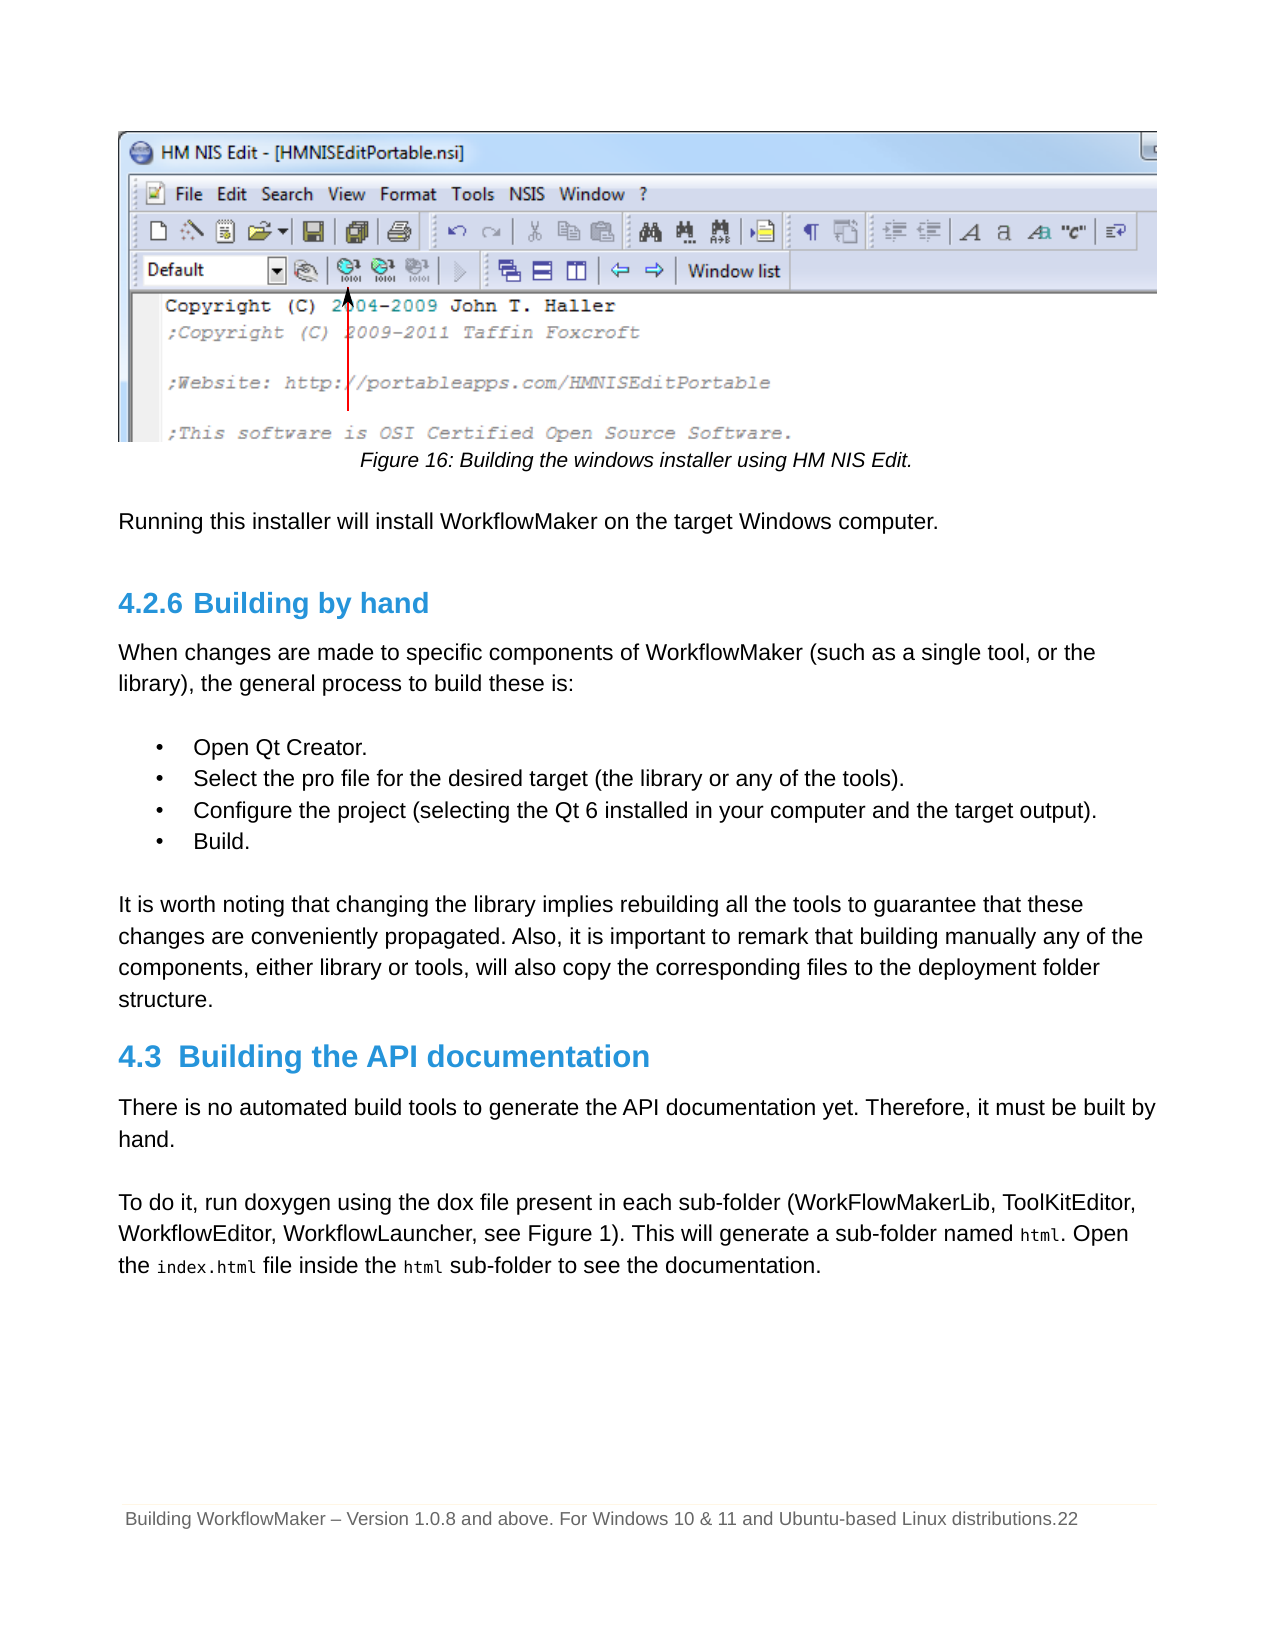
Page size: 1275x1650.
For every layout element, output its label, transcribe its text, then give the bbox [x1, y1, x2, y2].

text When changes are made to specific components of WorkflowMaker (such as a single tool, or the library), the general process to build these is: [118, 639, 1157, 697]
subtitle Building by hand [118, 586, 1157, 619]
list Select the pro file for the desired target (the library or any of the tools). [156, 765, 1157, 791]
list Build. [156, 828, 1157, 854]
list Open Qt Creator. [156, 733, 1157, 760]
text To do it, run doxygen using the dox file present in each sub-folder (WorkFlowMakerLib, ToolKitEditor, WorkflowEditor, WorkflowLauncher, see 1). This will generate a sub-folder named html. Open the index.html file inside the html sub-folder to see the documentation. [118, 1189, 1157, 1278]
text It is worth noting that changing the library implies rebuilding all the tools to guarantee that these changes are conveniently propagated. Also, it is important to remark that building manually any of the components, either library or tools, will also copy the corresponding files to the deployment folder structure. [118, 891, 1157, 1012]
text Running this installer will install WorkflowMaker on the target Windows computer. [118, 508, 1157, 535]
list Configure the project (selecting the Qt 6 installed in your computer and the target output). [156, 797, 1157, 823]
text Figure 16: Building the windows installer using HM NIS Edit. [118, 442, 1157, 472]
subtitle Building the API documentation [118, 1038, 1157, 1074]
text There is no automated build tools to generate the API documentation yet. Therefore, it must be built by hand. [118, 1094, 1157, 1152]
